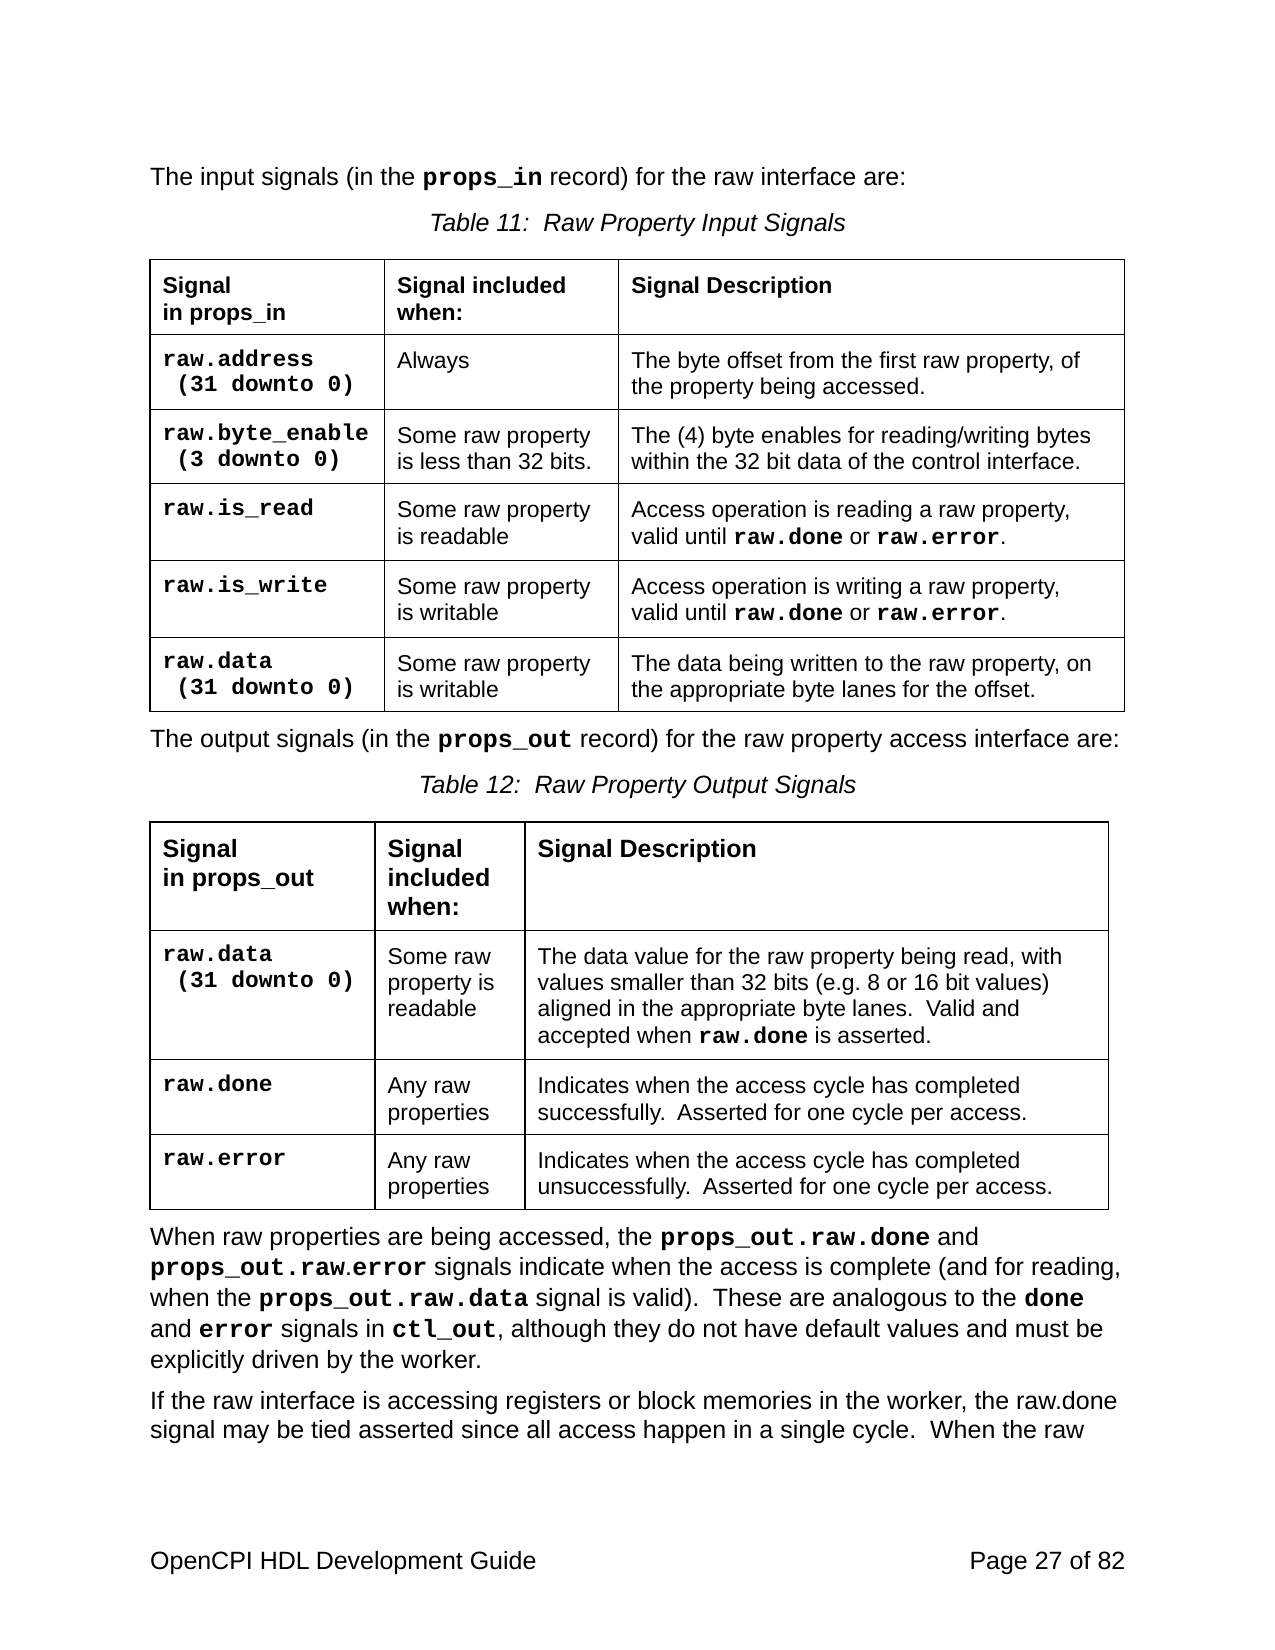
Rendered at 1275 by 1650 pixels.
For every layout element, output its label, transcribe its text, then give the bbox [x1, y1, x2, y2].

table_cell The data being written to the raw property, on the appropriate byte lanes for the offset. [619, 638, 1124, 711]
table_cell raw.byte_enable (3 downto 0) [151, 410, 384, 483]
table_header Signal included when: [376, 823, 524, 930]
text Table 11: Raw Property Input Signals [150, 208, 1125, 237]
table_header Signal in props_out [151, 823, 374, 930]
table_cell Some raw property is writable [385, 561, 618, 637]
table_cell Any raw properties [376, 1135, 524, 1208]
table_cell Access operation is reading a raw property, valid until raw.done or raw.error. [619, 484, 1124, 560]
table_cell The (4) byte enables for reading/writing bytes within the 32 bit data of the control interface. [619, 410, 1124, 483]
table_cell raw.is_write [151, 561, 384, 637]
text Table 12: Raw Property Output Signals [150, 770, 1125, 799]
table_cell Some raw property is readable [376, 931, 524, 1059]
table_cell Indicates when the access cycle has completed successfully. Asserted for one cycle per access. [526, 1060, 1108, 1134]
text When raw properties are being accessed, the props_out.raw.done and props_out.raw.error signals indicate when the access is complete (and for reading, when the props_out.raw.data signal is valid). These are analogous to the done and error signals in ctl_out, although they do not have default values and must be explicitly driven by the worker. [150, 1221, 1125, 1374]
table_cell Access operation is writing a raw property, valid until raw.done or raw.error. [619, 561, 1124, 637]
table_cell raw.data (31 downto 0) [151, 638, 384, 711]
table_cell Some raw property is writable [385, 638, 618, 711]
table_cell raw.is_read [151, 484, 384, 560]
table_header Signal Description [526, 823, 1108, 930]
table_cell The data value for the raw property being read, with values smaller than 32 bits (e.g. 8 or 16 bit values) aligned in the appropriate byte lanes. Valid and accepted when raw.done is asserted. [526, 931, 1108, 1059]
text The input signals (in the props_in record) for the raw interface are: [150, 162, 1125, 193]
table_cell Always [385, 335, 618, 408]
table_header Signal Description [619, 260, 1124, 334]
table_cell raw.done [151, 1060, 374, 1134]
table_header Signal included when: [385, 260, 618, 334]
text If the raw interface is accessing registers or block memories in the worker, the raw.done signal may be tied asserted since all access happen in a single cycle. When the raw [150, 1386, 1125, 1443]
table_cell raw.address (31 downto 0) [151, 335, 384, 408]
table_cell raw.data (31 downto 0) [151, 931, 374, 1059]
table_cell Indicates when the access cycle has completed unsuccessfully. Asserted for one cycle per access. [526, 1135, 1108, 1208]
table_cell The byte offset from the first raw property, of the property being accessed. [619, 335, 1124, 408]
text The output signals (in the props_out record) for the raw property access interface are: [150, 724, 1125, 755]
table_header Signal in props_in [151, 260, 384, 334]
table_cell Some raw property is less than 32 bits. [385, 410, 618, 483]
table_cell Some raw property is readable [385, 484, 618, 560]
table_cell Any raw properties [376, 1060, 524, 1134]
table_cell raw.error [151, 1135, 374, 1208]
